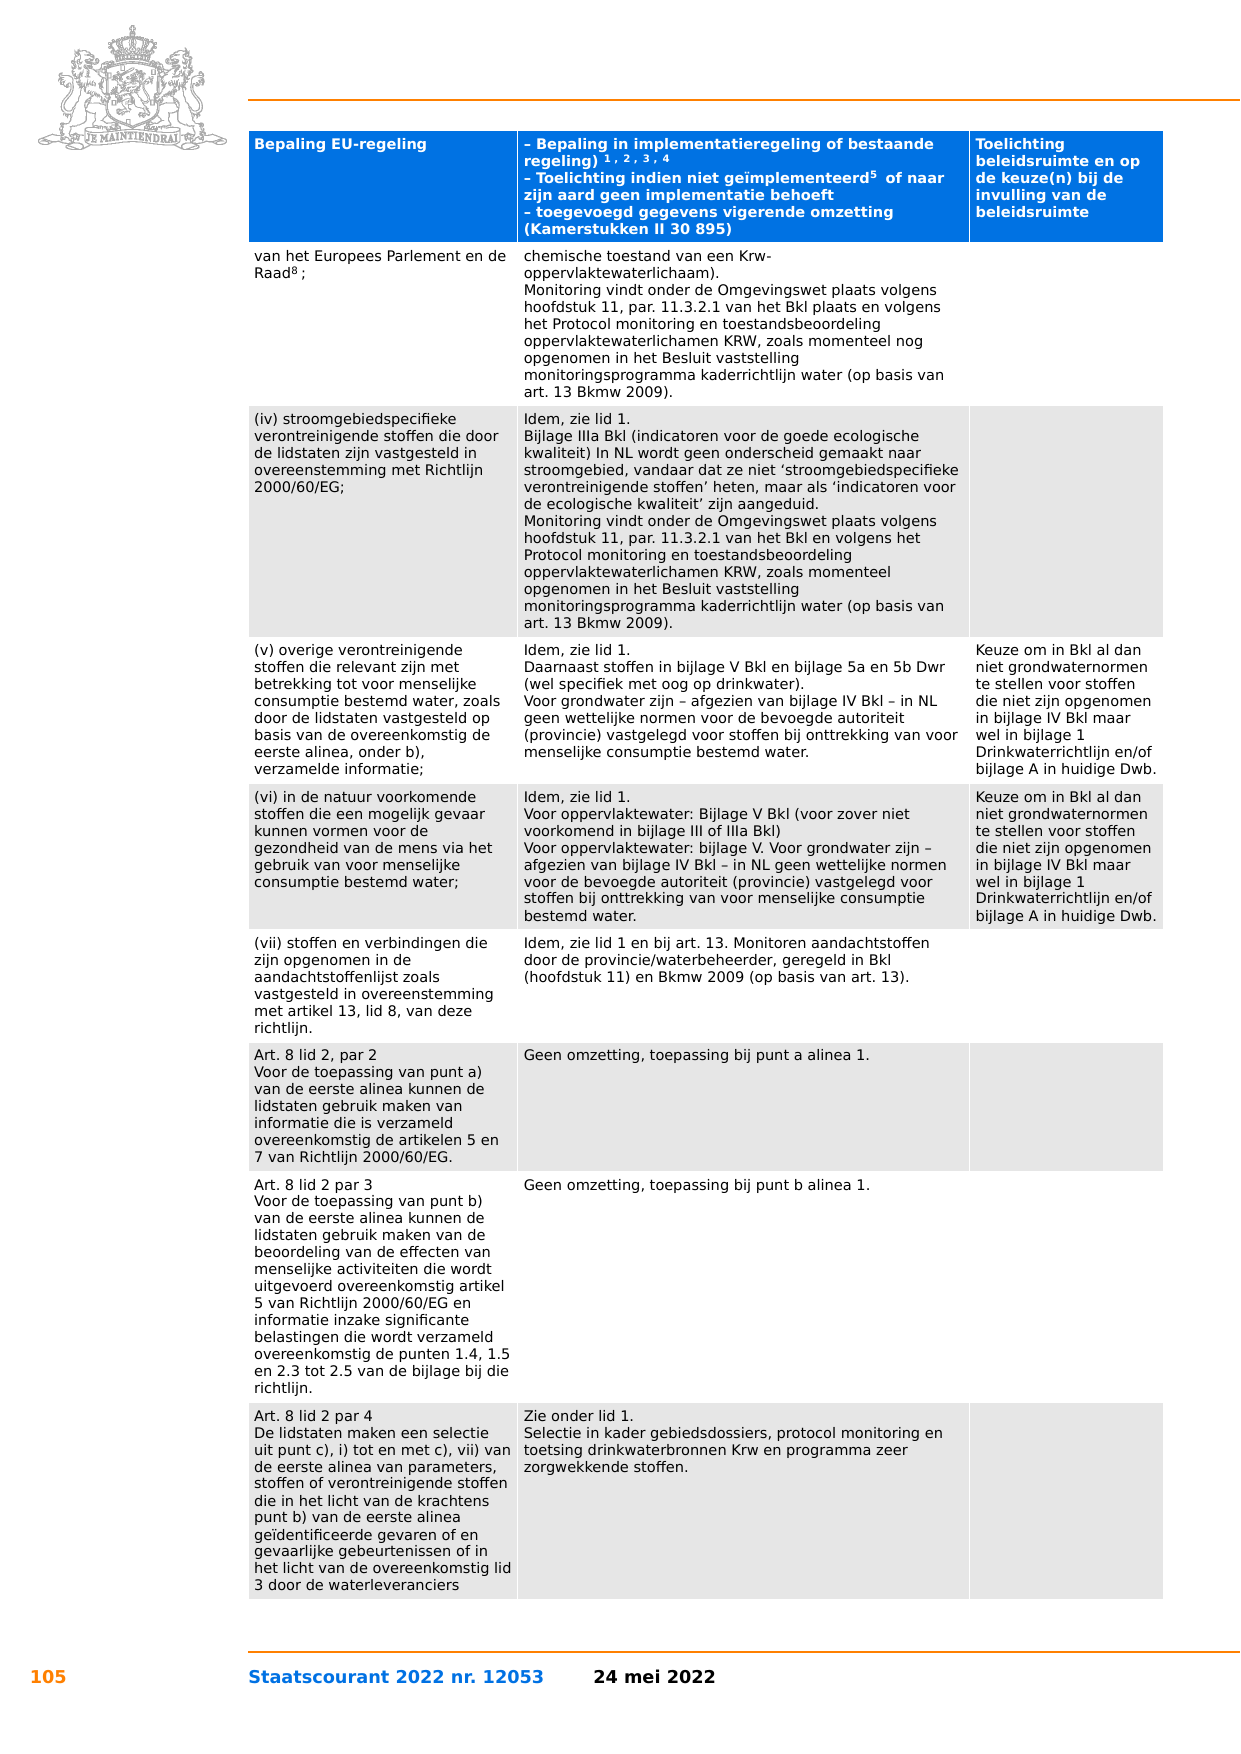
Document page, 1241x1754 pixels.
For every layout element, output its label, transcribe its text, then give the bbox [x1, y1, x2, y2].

table_cell [970, 1172, 1163, 1402]
table_cell van het Europees Parlement en de Raad8; [249, 243, 517, 405]
table_cell Idem, zie lid 1. Bijlage IIIa Bkl (indicatoren voor de goede ecologische kwaliteit) In NL wordt geen onderscheid gemaakt naar stroomgebied, vandaar dat ze niet ‘stroomgebiedspecifieke verontreinigende stoffen’ heten, maar als ‘indicatoren voor de ecologische kwaliteit’ zijn aangeduid. Monitoring vindt onder de Omgevingswet plaats volgens hoofdstuk 11, par. 11.3.2.1 van het Bkl en volgens het Protocol monitoring en toestandsbeoordeling oppervlaktewaterlichamen KRW, zoals momenteel opgenomen in het Besluit vaststelling monitoringsprogramma kaderrichtlijn water (op basis van art. 13 Bkmw 2009). [518, 406, 969, 637]
table_cell [970, 1043, 1163, 1171]
table_header Toelichting beleidsruimte en op de keuze(n) bij de invulling van de beleidsruimte [970, 131, 1163, 242]
table_cell [970, 406, 1163, 637]
table_cell Geen omzetting, toepassing bij punt b alinea 1. [518, 1172, 969, 1402]
table_cell chemische toestand van een Krw-oppervlaktewaterlichaam). Monitoring vindt onder de Omgevingswet plaats volgens hoofdstuk 11, par. 11.3.2.1 van het Bkl plaats en volgens het Protocol monitoring en toestandsbeoordeling oppervlaktewaterlichamen KRW, zoals momenteel nog opgenomen in het Besluit vaststelling monitoringsprogramma kaderrichtlijn water (op basis van art. 13 Bkmw 2009). [518, 243, 969, 405]
table_cell Keuze om in Bkl al dan niet grondwaternormen te stellen voor stoffen die niet zijn opgenomen in bijlage IV Bkl maar wel in bijlage 1 Drinkwaterrichtlijn en/of bijlage A in huidige Dwb. [970, 638, 1163, 783]
table_header Bepaling EU-regeling [249, 131, 517, 242]
table_cell Keuze om in Bkl al dan niet grondwaternormen te stellen voor stoffen die niet zijn opgenomen in bijlage IV Bkl maar wel in bijlage 1 Drinkwaterrichtlijn en/of bijlage A in huidige Dwb. [970, 784, 1163, 929]
table_cell (v) overige verontreinigende stoffen die relevant zijn met betrekking tot voor menselijke consumptie bestemd water, zoals door de lidstaten vastgesteld op basis van de overeenkomstig de eerste alinea, onder b), verzamelde informatie; [249, 638, 517, 783]
table_cell Art. 8 lid 2, par 2 Voor de toepassing van punt a) van de eerste alinea kunnen de lidstaten gebruik maken van informatie die is verzameld overeenkomstig de artikelen 5 en 7 van Richtlijn 2000/60/EG. [249, 1043, 517, 1171]
table_cell (vi) in de natuur voorkomende stoffen die een mogelijk gevaar kunnen vormen voor de gezondheid van de mens via het gebruik van voor menselijke consumptie bestemd water; [249, 784, 517, 929]
table_cell (vii) stoffen en verbindingen die zijn opgenomen in de aandachtstoffenlijst zoals vastgesteld in overeenstemming met artikel 13, lid 8, van deze richtlijn. [249, 930, 517, 1041]
table_cell Geen omzetting, toepassing bij punt a alinea 1. [518, 1043, 969, 1171]
table_cell Idem, zie lid 1. Daarnaast stoffen in bijlage V Bkl en bijlage 5a en 5b Dwr (wel specifiek met oog op drinkwater). Voor grondwater zijn – afgezien van bijlage IV Bkl – in NL geen wettelijke normen voor de bevoegde autoriteit (provincie) vastgelegd voor stoffen bij onttrekking van voor menselijke consumptie bestemd water. [518, 638, 969, 783]
table_header – Bepaling in implementatieregeling of bestaande regeling) 1, 2, 3, 4 – Toelichting indien niet geïmplementeerd5 of naar zijn aard geen implementatie behoeft – toegevoegd gegevens vigerende omzetting (Kamerstukken II 30 895) [518, 131, 969, 242]
table_cell (iv) stroomgebiedspecifieke verontreinigende stoffen die door de lidstaten zijn vastgesteld in overeenstemming met Richtlijn 2000/60/EG; [249, 406, 517, 637]
table_cell Idem, zie lid 1 en bij art. 13. Monitoren aandachtstoffen door de provincie/waterbeheerder, geregeld in Bkl (hoofdstuk 11) en Bkmw 2009 (op basis van art. 13). [518, 930, 969, 1041]
table_cell [970, 930, 1163, 1041]
table_cell [970, 243, 1163, 405]
table_cell Art. 8 lid 2 par 3 Voor de toepassing van punt b) van de eerste alinea kunnen de lidstaten gebruik maken van de beoordeling van de effecten van menselijke activiteiten die wordt uitgevoerd overeenkomstig artikel 5 van Richtlijn 2000/60/EG en informatie inzake significante belastingen die wordt verzameld overeenkomstig de punten 1.4, 1.5 en 2.3 tot 2.5 van de bijlage bij die richtlijn. [249, 1172, 517, 1402]
table_cell Art. 8 lid 2 par 4 De lidstaten maken een selectie uit punt c), i) tot en met c), vii) van de eerste alinea van parameters, stoffen of verontreinigende stoffen die in het licht van de krachtens punt b) van de eerste alinea geïdentificeerde gevaren of en gevaarlijke gebeurtenissen of in het licht van de overeenkomstig lid 3 door de waterleveranciers [249, 1403, 517, 1599]
table_cell [970, 1403, 1163, 1599]
table_cell Idem, zie lid 1. Voor oppervlaktewater: Bijlage V Bkl (voor zover niet voorkomend in bijlage III of IIIa Bkl) Voor oppervlaktewater: bijlage V. Voor grondwater zijn – afgezien van bijlage IV Bkl – in NL geen wettelijke normen voor de bevoegde autoriteit (provincie) vastgelegd voor stoffen bij onttrekking van voor menselijke consumptie bestemd water. [518, 784, 969, 929]
table_cell Zie onder lid 1. Selectie in kader gebiedsdossiers, protocol monitoring en toetsing drinkwaterbronnen Krw en programma zeer zorgwekkende stoffen. [518, 1403, 969, 1599]
picture [38, 25, 227, 150]
